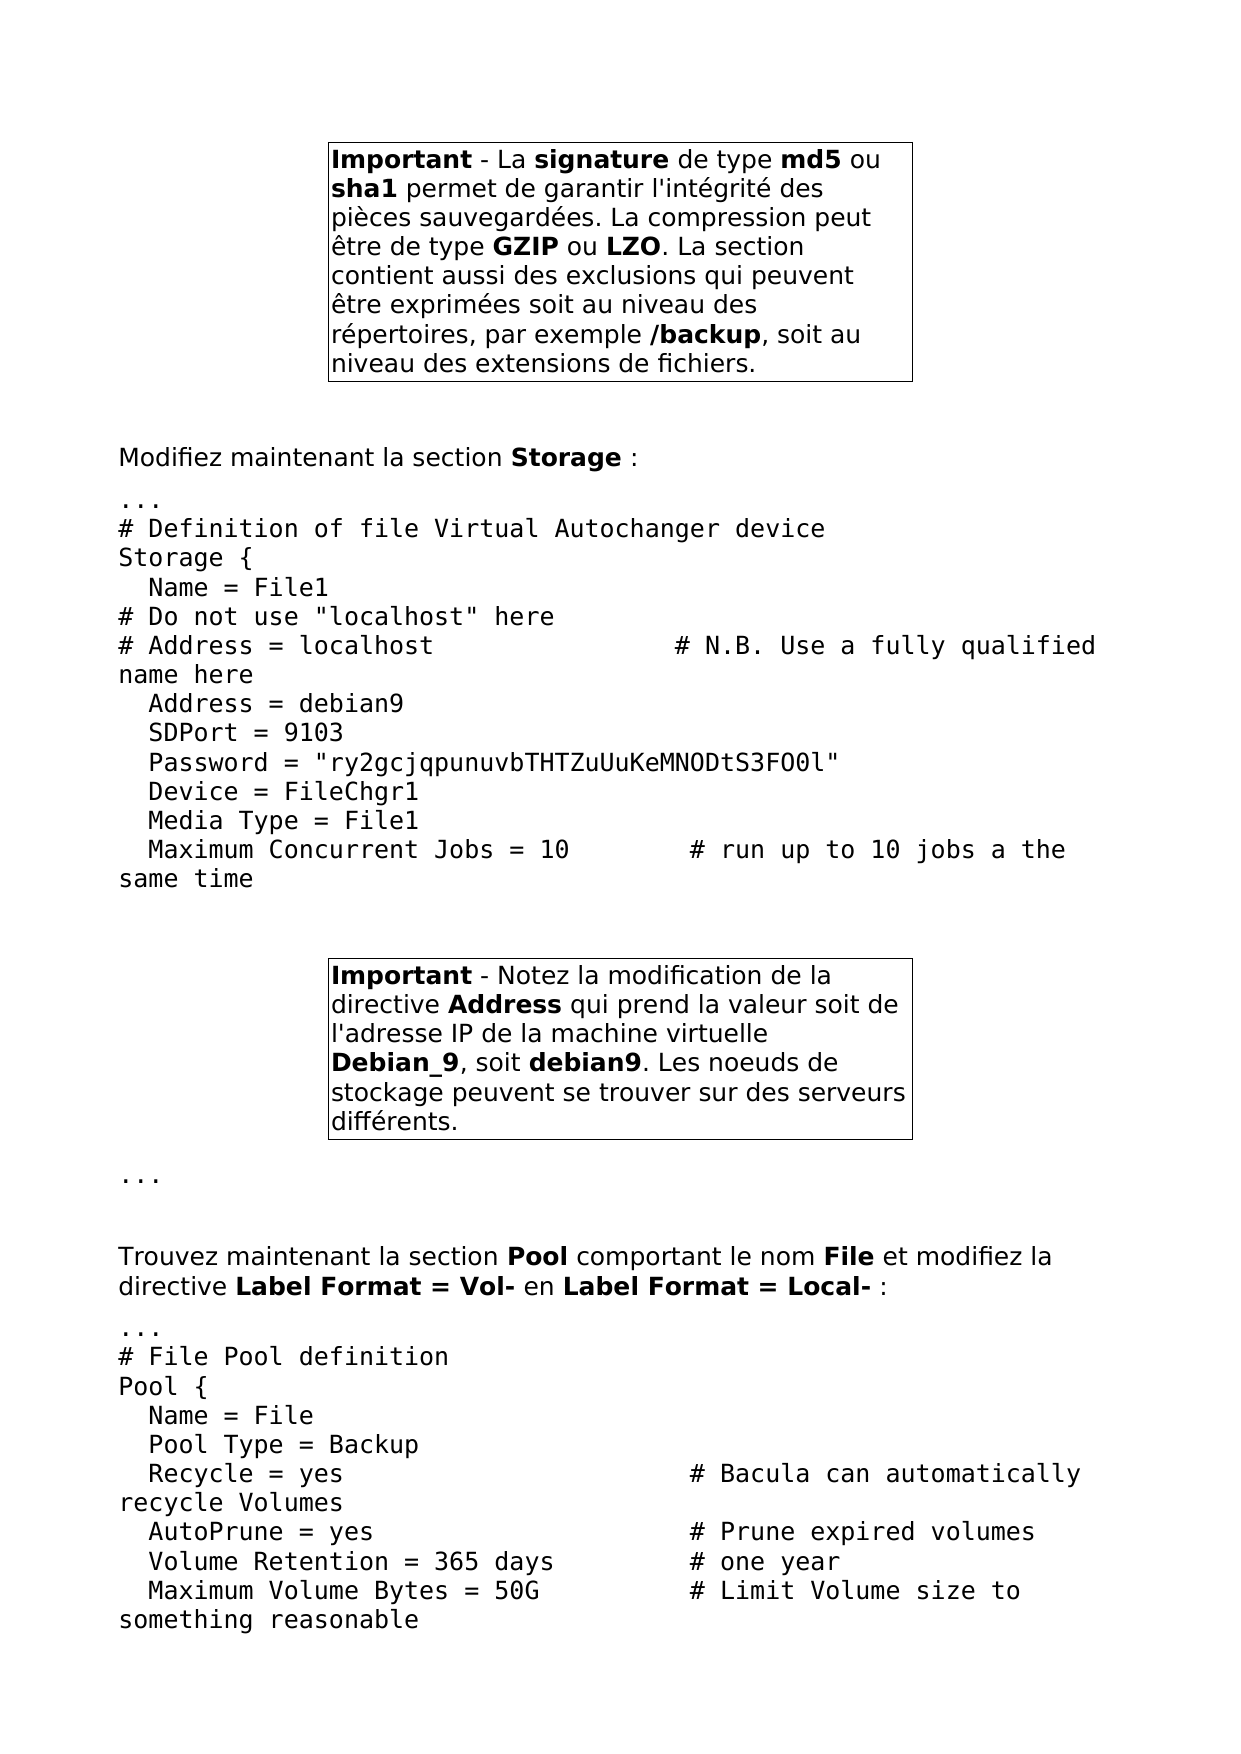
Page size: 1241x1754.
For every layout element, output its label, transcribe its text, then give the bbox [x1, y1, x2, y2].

text Trouvez maintenant la section Pool comportant le nom File et modifiez la directive Label Format = Vol- en Label Format = Local- : [118, 1242, 1122, 1301]
text Modifiez maintenant la section Storage : [118, 443, 1122, 473]
text ... # File Pool definition Pool { Name = File Pool Type = Backup Recycle = yes # Bacula can automatically recycle Volumes AutoPrune = yes # Prune expired volumes Volume Retention = 365 days # one year Maximum Volume Bytes = 50G # Limit Volume size to something reasonable [118, 1313, 1122, 1634]
text ... # Definition of file Virtual Autochanger device Storage { Name = File1 # Do not use "localhost" here # Address = localhost # N.B. Use a fully qualified name here Address = debian9 SDPort = 9103 Password = "ry2gcjqpunuvbTHTZuUuKeMNODtS3FO0l" Device = FileChgr1 Media Type = File1 Maximum Concurrent Jobs = 10 # run up to 10 jobs a the same time ... [118, 485, 1122, 1189]
table_header Important - Notez la modification de la directive Address qui prend la valeur soit de l'adresse IP de la machine virtuelle Debian_9, soit debian9. Les noeuds de stockage peuvent se trouver sur des serveurs différents. [329, 959, 912, 1139]
table_header Important - La signature de type md5 ou sha1 permet de garantir l'intégrité des pièces sauvegardées. La compression peut être de type GZIP ou LZO. La section contient aussi des exclusions qui peuvent être exprimées soit au niveau des répertoires, par exemple /backup, soit au niveau des extensions de fichiers. [329, 143, 912, 381]
